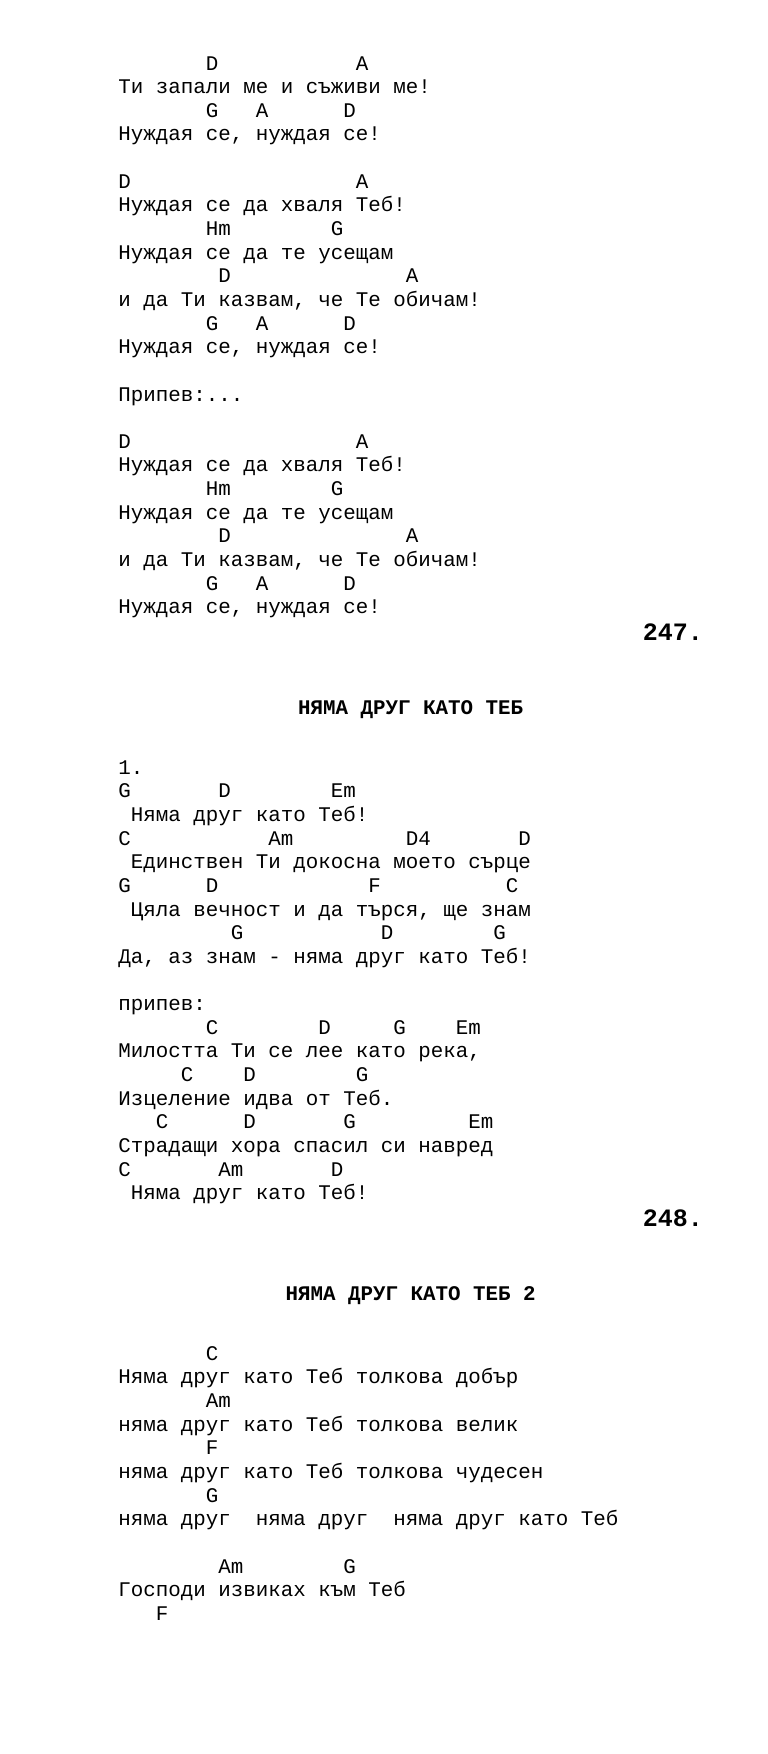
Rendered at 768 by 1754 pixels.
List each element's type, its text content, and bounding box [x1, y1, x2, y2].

text G A D [118, 313, 702, 336]
subtitle НЯМА ДРУГ КАТО ТЕБ 2 [118, 1283, 702, 1307]
text Нуждая се да те усещам [118, 502, 702, 525]
text D A [118, 265, 702, 289]
text Единствен Ти докосна моето сърце [118, 851, 702, 875]
text няма друг като Теб толкова чудесен [118, 1461, 702, 1485]
text F [118, 1603, 702, 1627]
text Hm G [118, 478, 702, 502]
text G [118, 1485, 702, 1508]
text C Am D4 D [118, 828, 702, 851]
text няма друг няма друг няма друг като Теб [118, 1508, 702, 1532]
text Страдащи хора спасил си навред [118, 1135, 702, 1159]
text C D G Em [118, 1017, 702, 1041]
text G D F C [118, 875, 702, 899]
text Нуждая се да хваля Теб! [118, 194, 702, 218]
text C Am D [118, 1159, 702, 1182]
text Няма друг като Теб! [118, 804, 702, 828]
text F [118, 1437, 702, 1461]
text Ти запали ме и съживи ме! [118, 76, 702, 100]
text Am G [118, 1556, 702, 1579]
text и да Ти казвам, че Те обичам! [118, 549, 702, 573]
text Нуждая се, нуждая се! [118, 123, 702, 147]
text няма друг като Теб толкова велик [118, 1414, 702, 1437]
text G A D [118, 573, 702, 596]
text Цяла вечност и да търся, ще знам [118, 899, 702, 922]
text Нуждая се да хваля Теб! [118, 454, 702, 478]
text D A [118, 431, 702, 454]
text G A D [118, 100, 702, 123]
text G D Em [118, 780, 702, 804]
text D A [118, 525, 702, 549]
text Няма друг като Теб! [118, 1182, 702, 1206]
text Припев:... [118, 383, 702, 407]
text Нуждая се, нуждая се! [118, 596, 702, 620]
text C D G Em [118, 1111, 702, 1135]
text Нуждая се да те усещам [118, 242, 702, 265]
text Hm G [118, 218, 702, 242]
text D A [118, 52, 702, 76]
text Нуждая се, нуждая се! [118, 336, 702, 360]
text Милостта Ти се лее като река, [118, 1041, 702, 1064]
text D A [118, 171, 702, 194]
text Изцеление идва от Теб. [118, 1088, 702, 1111]
text C [118, 1343, 702, 1366]
text и да Ти казвам, че Те обичам! [118, 289, 702, 313]
text G D G [118, 922, 702, 946]
text C D G [118, 1064, 702, 1088]
text припев: [118, 993, 702, 1017]
subtitle НЯМА ДРУГ КАТО ТЕБ [118, 697, 702, 721]
text Господи извиках към Теб [118, 1579, 702, 1603]
text Няма друг като Теб толкова добър [118, 1366, 702, 1390]
text Am [118, 1390, 702, 1414]
text 1. [118, 757, 702, 780]
text Да, аз знам - няма друг като Теб! [118, 946, 702, 969]
